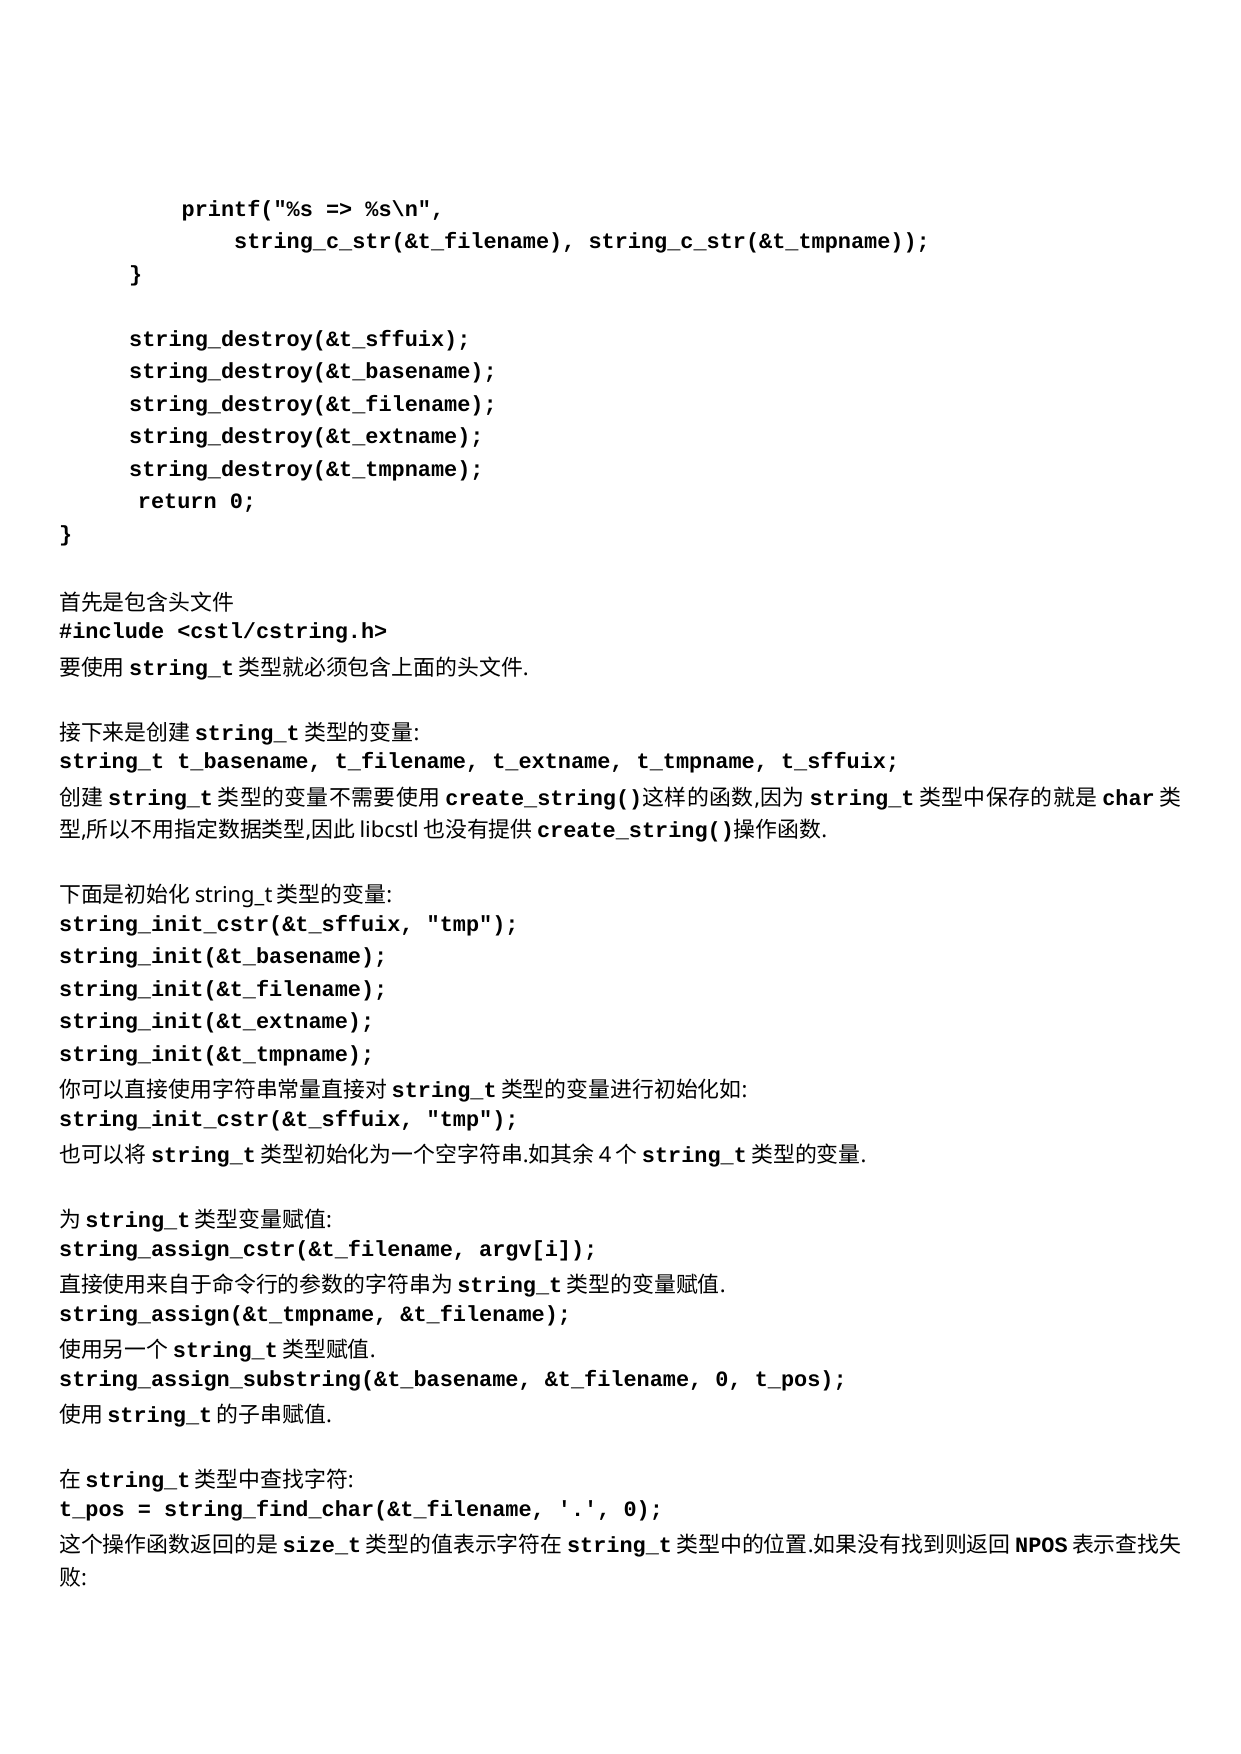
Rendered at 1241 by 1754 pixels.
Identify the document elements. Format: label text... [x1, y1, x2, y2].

text 也可以将string_t类型初始化为一个空字符串.如其余4个string_t类型的变量. [59, 1137, 1181, 1169]
text 这个操作函数返回的是size_t类型的值表示字符在string_t类型中的位置.如果没有找到则返回NPOS表示查找失败: [59, 1527, 1181, 1592]
text 要使用string_t类型就必须包含上面的头文件. [59, 649, 1181, 682]
text string_destroy(&t_basename); [59, 357, 1181, 389]
text 你可以直接使用字符串常量直接对string_t类型的变量进行初始化如: [59, 1072, 1181, 1104]
text string_init(&t_filename); [59, 974, 1181, 1007]
text return 0; [59, 487, 1181, 519]
text string_init_cstr(&t_sffuix, "tmp"); [59, 909, 1181, 942]
text 使用另一个string_t类型赋值. [59, 1332, 1181, 1364]
text string_assign(&t_tmpname, &t_filename); [59, 1299, 1181, 1332]
text string_assign_substring(&t_basename, &t_filename, 0, t_pos); [59, 1364, 1181, 1397]
text } [59, 519, 1181, 552]
text string_destroy(&t_tmpname); [59, 454, 1181, 487]
text string_destroy(&t_sffuix); [59, 324, 1181, 357]
text string_c_str(&t_filename), string_c_str(&t_tmpname)); [190, 227, 1181, 259]
text string_init(&t_tmpname); [59, 1039, 1181, 1072]
text string_t t_basename, t_filename, t_extname, t_tmpname, t_sffuix; [59, 747, 1181, 779]
text string_destroy(&t_filename); [59, 389, 1181, 422]
text 创建string_t类型的变量不需要使用create_string()这样的函数,因为string_t类型中保存的就是char类型,所以不用指定数据类型,因此libcstl也没有提供create_string()操作函数. [59, 779, 1181, 844]
text 下面是初始化string_t类型的变量: [59, 877, 1181, 909]
text string_assign_cstr(&t_filename, argv[i]); [59, 1234, 1181, 1267]
text #include <cstl/cstring.h> [59, 617, 1181, 649]
text string_init(&t_basename); [59, 942, 1181, 974]
text 直接使用来自于命令行的参数的字符串为string_t类型的变量赋值. [59, 1267, 1181, 1299]
text printf("%s => %s\n", [59, 194, 1181, 227]
text 首先是包含头文件 [59, 584, 1181, 617]
text string_init_cstr(&t_sffuix, "tmp"); [59, 1104, 1181, 1137]
text 接下来是创建string_t类型的变量: [59, 714, 1181, 747]
text 为string_t类型变量赋值: [59, 1202, 1181, 1234]
text string_init(&t_extname); [59, 1007, 1181, 1039]
text 使用string_t的子串赋值. [59, 1397, 1181, 1429]
text t_pos = string_find_char(&t_filename, '.', 0); [59, 1494, 1181, 1527]
text } [59, 259, 1181, 292]
text 在string_t类型中查找字符: [59, 1462, 1181, 1494]
text string_destroy(&t_extname); [59, 422, 1181, 454]
